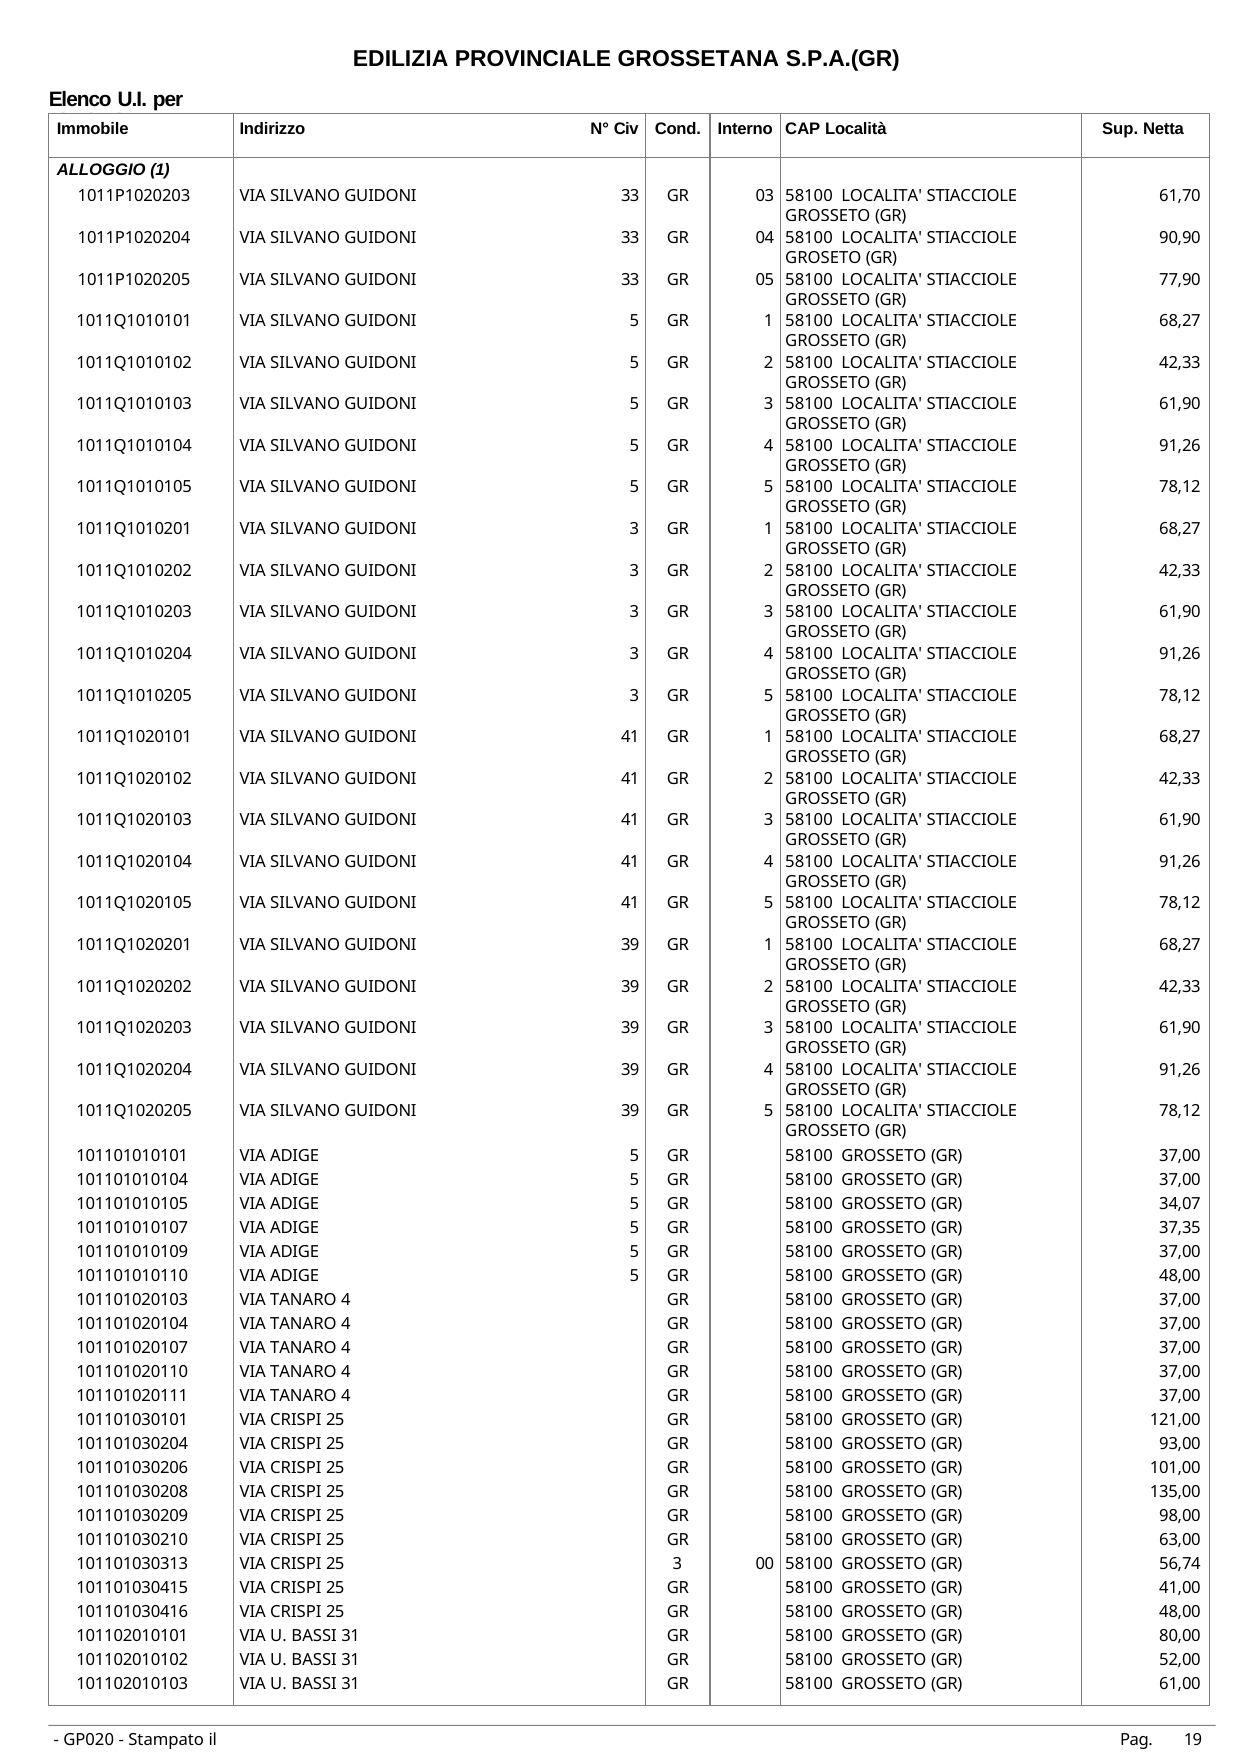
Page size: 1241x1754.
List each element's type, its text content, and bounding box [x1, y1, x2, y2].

table_cell 52,00 [1082, 1647, 1209, 1671]
table_cell GR [646, 1407, 709, 1431]
table_cell [1082, 333, 1209, 353]
table_cell [234, 998, 504, 1019]
table_cell 1011Q1010104 [49, 436, 233, 457]
table_cell GR [646, 1431, 709, 1455]
table_cell 04 [711, 228, 780, 249]
table_cell [504, 1503, 645, 1527]
table_cell [234, 1123, 504, 1143]
table_cell 1011P1020203 [49, 184, 233, 208]
table_cell 5 [711, 1102, 780, 1123]
table_cell [234, 374, 504, 395]
table_cell 58100 LOCALITA' STIACCIOLE [781, 228, 1081, 249]
table_cell [49, 873, 233, 894]
table_cell VIA ADIGE [234, 1263, 504, 1287]
table_cell [234, 208, 504, 228]
table_cell 1011Q1020201 [49, 936, 233, 956]
table_cell VIA CRISPI 25 [234, 1599, 504, 1623]
table_cell VIA ADIGE [234, 1144, 504, 1167]
table_cell 41 [504, 852, 645, 873]
table_cell [1082, 790, 1209, 811]
table_cell 1011Q1020101 [49, 728, 233, 748]
table_cell [781, 158, 1081, 184]
table_cell [49, 499, 233, 519]
table_cell [646, 915, 709, 936]
table_cell [711, 249, 780, 270]
table_cell 58100 GROSSETO (GR) [781, 1575, 1081, 1599]
table_cell [711, 1599, 780, 1623]
table_cell 63,00 [1082, 1527, 1209, 1551]
table_cell VIA SILVANO GUIDONI [234, 184, 504, 208]
table_cell 58100 GROSSETO (GR) [781, 1455, 1081, 1479]
table_cell [49, 208, 233, 228]
table_cell [49, 998, 233, 1019]
table_cell VIA SILVANO GUIDONI [234, 936, 504, 956]
table_cell [1082, 499, 1209, 519]
table_cell VIA ADIGE [234, 1215, 504, 1239]
table_cell 101101030208 [49, 1479, 233, 1503]
table_cell [504, 1431, 645, 1455]
table_cell VIA SILVANO GUIDONI [234, 603, 504, 623]
table_cell GROSSETO (GR) [781, 832, 1081, 852]
table_cell 58100 LOCALITA' STIACCIOLE [781, 852, 1081, 873]
table_cell GROSSETO (GR) [781, 208, 1081, 228]
table_cell [646, 291, 709, 312]
table_cell [504, 1123, 645, 1143]
table_cell [711, 499, 780, 519]
table_cell VIA U. BASSI 31 [234, 1647, 504, 1671]
table_cell GR [646, 769, 709, 790]
table_cell [646, 998, 709, 1019]
table_cell 61,00 [1082, 1671, 1209, 1705]
table_cell 3 [504, 561, 645, 582]
table_cell [504, 1081, 645, 1102]
table_cell 1011Q1010204 [49, 644, 233, 665]
table_cell [504, 1359, 645, 1383]
table_cell GR [646, 1263, 709, 1287]
table_cell [504, 457, 645, 478]
table_cell 1 [711, 312, 780, 332]
table_cell 101101030209 [49, 1503, 233, 1527]
table_cell 3 [711, 1019, 780, 1039]
table_cell VIA SILVANO GUIDONI [234, 1019, 504, 1039]
table_cell [504, 582, 645, 603]
table_cell 5 [711, 478, 780, 499]
table_header Sup. Netta [1082, 114, 1209, 157]
table_cell 58100 LOCALITA' STIACCIOLE [781, 894, 1081, 915]
table_cell [1082, 416, 1209, 436]
table_cell 78,12 [1082, 686, 1209, 707]
table_cell [711, 158, 780, 184]
table_cell [711, 582, 780, 603]
table_cell VIA CRISPI 25 [234, 1527, 504, 1551]
table_cell [711, 1671, 780, 1705]
table_cell GROSSETO (GR) [781, 790, 1081, 811]
table_cell 41,00 [1082, 1575, 1209, 1599]
table_cell [504, 1335, 645, 1359]
table_cell [646, 956, 709, 977]
table_cell 101101030416 [49, 1599, 233, 1623]
table_cell [234, 291, 504, 312]
table_cell 3 [646, 1551, 709, 1575]
table_cell [711, 1431, 780, 1455]
table_cell [711, 915, 780, 936]
table_cell [504, 1383, 645, 1407]
table_cell GROSSETO (GR) [781, 665, 1081, 686]
table_cell 135,00 [1082, 1479, 1209, 1503]
table_cell VIA ADIGE [234, 1239, 504, 1263]
table_cell [504, 333, 645, 353]
table_cell [504, 208, 645, 228]
table_cell GR [646, 1503, 709, 1527]
table_cell 42,33 [1082, 769, 1209, 790]
table_cell 5 [504, 436, 645, 457]
table_cell [711, 790, 780, 811]
table_cell [504, 956, 645, 977]
table_cell [234, 249, 504, 270]
table_cell 5 [504, 1263, 645, 1287]
table_cell GR [646, 1060, 709, 1081]
table_cell GR [646, 1144, 709, 1167]
table_cell [646, 333, 709, 353]
table_cell [711, 1383, 780, 1407]
table_cell 34,07 [1082, 1191, 1209, 1215]
table_cell [646, 416, 709, 436]
table_cell 101102010101 [49, 1623, 233, 1647]
table_cell 1011P1020205 [49, 270, 233, 291]
table_cell 58100 LOCALITA' STIACCIOLE [781, 436, 1081, 457]
table_cell 68,27 [1082, 728, 1209, 748]
table_cell [711, 1263, 780, 1287]
table_cell 90,90 [1082, 228, 1209, 249]
table_cell 37,00 [1082, 1359, 1209, 1383]
table_cell GR [646, 1383, 709, 1407]
table_cell [711, 956, 780, 977]
table_cell [49, 416, 233, 436]
table_cell GR [646, 270, 709, 291]
table_cell [504, 1479, 645, 1503]
table_cell 1011Q1010103 [49, 395, 233, 416]
table_cell GROSSETO (GR) [781, 374, 1081, 395]
table_cell VIA SILVANO GUIDONI [234, 1060, 504, 1081]
table_cell GROSETO (GR) [781, 249, 1081, 270]
table_cell GROSSETO (GR) [781, 291, 1081, 312]
table_cell [711, 1647, 780, 1671]
table_cell 39 [504, 977, 645, 998]
table_cell [711, 1287, 780, 1311]
table_cell GROSSETO (GR) [781, 540, 1081, 561]
table_cell 101101030206 [49, 1455, 233, 1479]
table_cell [504, 540, 645, 561]
table_cell [711, 333, 780, 353]
table_cell GR [646, 1575, 709, 1599]
table_cell 101101010107 [49, 1215, 233, 1239]
table_cell [646, 499, 709, 519]
table_cell 5 [504, 353, 645, 374]
table_cell [49, 915, 233, 936]
table_cell [504, 1671, 645, 1705]
table_cell VIA SILVANO GUIDONI [234, 728, 504, 748]
table_cell 37,00 [1082, 1144, 1209, 1167]
table_cell [711, 1503, 780, 1527]
table_cell GR [646, 1287, 709, 1311]
table_cell [1082, 457, 1209, 478]
table_cell [646, 832, 709, 852]
table_cell [49, 333, 233, 353]
table_cell 78,12 [1082, 894, 1209, 915]
table_cell VIA CRISPI 25 [234, 1431, 504, 1455]
table_cell 58100 GROSSETO (GR) [781, 1431, 1081, 1455]
table_cell 3 [711, 395, 780, 416]
table_cell 68,27 [1082, 312, 1209, 332]
table_cell 58100 LOCALITA' STIACCIOLE [781, 644, 1081, 665]
table_cell [504, 1647, 645, 1671]
table_cell [711, 748, 780, 769]
table_cell GR [646, 728, 709, 748]
table_cell 58100 LOCALITA' STIACCIOLE [781, 561, 1081, 582]
table_cell [504, 624, 645, 644]
table_cell 58100 LOCALITA' STIACCIOLE [781, 728, 1081, 748]
table_cell 1 [711, 728, 780, 748]
table_cell GR [646, 436, 709, 457]
table_cell 41 [504, 811, 645, 832]
table_cell 58100 LOCALITA' STIACCIOLE [781, 184, 1081, 208]
table_cell [234, 748, 504, 769]
table_cell VIA CRISPI 25 [234, 1479, 504, 1503]
table_cell [49, 624, 233, 644]
table_cell 1011P1020204 [49, 228, 233, 249]
table_cell [234, 665, 504, 686]
table_cell [1082, 582, 1209, 603]
table_cell VIA SILVANO GUIDONI [234, 312, 504, 332]
table_cell GR [646, 1215, 709, 1239]
table_cell [504, 416, 645, 436]
table_cell [504, 374, 645, 395]
table_cell 58100 LOCALITA' STIACCIOLE [781, 811, 1081, 832]
table_cell 33 [504, 270, 645, 291]
table_cell [1082, 1040, 1209, 1060]
table_cell [1082, 291, 1209, 312]
table_cell [504, 707, 645, 727]
table_cell [711, 707, 780, 727]
table_cell 48,00 [1082, 1599, 1209, 1623]
table_cell [234, 416, 504, 436]
table_cell ALLOGGIO (1) [49, 158, 233, 184]
table_cell 101101030415 [49, 1575, 233, 1599]
table_cell [711, 291, 780, 312]
table_cell [504, 1287, 645, 1311]
table_cell [234, 582, 504, 603]
table_cell [504, 915, 645, 936]
table_header CAP Località [781, 114, 1081, 157]
table_cell 61,90 [1082, 1019, 1209, 1039]
table_cell [711, 1623, 780, 1647]
table_cell [711, 665, 780, 686]
table_cell [711, 1335, 780, 1359]
table_cell GROSSETO (GR) [781, 333, 1081, 353]
table_cell GR [646, 353, 709, 374]
table_header Immobile [49, 114, 233, 157]
table_cell 101101030204 [49, 1431, 233, 1455]
table_cell GROSSETO (GR) [781, 748, 1081, 769]
table_cell GR [646, 852, 709, 873]
table_cell 101101010105 [49, 1191, 233, 1215]
table_cell 58100 LOCALITA' STIACCIOLE [781, 312, 1081, 332]
table_cell VIA TANARO 4 [234, 1311, 504, 1335]
table_cell 5 [504, 1167, 645, 1191]
table_cell 3 [504, 520, 645, 540]
table_cell 58100 GROSSETO (GR) [781, 1263, 1081, 1287]
table_cell 5 [504, 1239, 645, 1263]
table_cell GROSSETO (GR) [781, 915, 1081, 936]
table_cell [646, 1040, 709, 1060]
table_cell VIA TANARO 4 [234, 1335, 504, 1359]
table_cell 37,00 [1082, 1335, 1209, 1359]
table_cell 1011Q1010102 [49, 353, 233, 374]
table_cell [711, 624, 780, 644]
table_cell GROSSETO (GR) [781, 499, 1081, 519]
table_cell [49, 1081, 233, 1102]
table_cell [234, 832, 504, 852]
table_cell GR [646, 1311, 709, 1335]
table_cell 2 [711, 353, 780, 374]
table_cell [49, 540, 233, 561]
table_cell 05 [711, 270, 780, 291]
table_cell [1082, 374, 1209, 395]
table_cell [234, 873, 504, 894]
table_cell 2 [711, 561, 780, 582]
table_cell [49, 707, 233, 727]
table_cell GR [646, 1167, 709, 1191]
table_cell [504, 1551, 645, 1575]
table_cell VIA TANARO 4 [234, 1359, 504, 1383]
table_cell 2 [711, 769, 780, 790]
table_cell [1082, 998, 1209, 1019]
table_cell 78,12 [1082, 1102, 1209, 1123]
table_cell [234, 1081, 504, 1102]
table_cell [646, 665, 709, 686]
table_cell 58100 GROSSETO (GR) [781, 1287, 1081, 1311]
table_cell 101101020104 [49, 1311, 233, 1335]
table_cell GR [646, 936, 709, 956]
table_cell 58100 GROSSETO (GR) [781, 1503, 1081, 1527]
table_cell 5 [504, 1191, 645, 1215]
table_cell 33 [504, 184, 645, 208]
table_cell 58100 GROSSETO (GR) [781, 1623, 1081, 1647]
table_cell 1011Q1020103 [49, 811, 233, 832]
table_cell GR [646, 228, 709, 249]
table_cell [711, 1040, 780, 1060]
table_cell [711, 832, 780, 852]
table_cell [711, 1455, 780, 1479]
table_cell 5 [504, 478, 645, 499]
table_cell [49, 1123, 233, 1143]
table_cell 68,27 [1082, 936, 1209, 956]
table_cell 101,00 [1082, 1455, 1209, 1479]
table_cell 5 [711, 894, 780, 915]
table_cell 39 [504, 1102, 645, 1123]
table_cell [1082, 208, 1209, 228]
table_cell [646, 707, 709, 727]
table_cell VIA SILVANO GUIDONI [234, 353, 504, 374]
table_cell 5 [504, 1144, 645, 1167]
table_cell 1011Q1020202 [49, 977, 233, 998]
table_cell [504, 790, 645, 811]
table_cell 1011Q1010201 [49, 520, 233, 540]
table_cell 91,26 [1082, 436, 1209, 457]
table_cell [711, 540, 780, 561]
table_cell 00 [711, 1551, 780, 1575]
table_cell VIA CRISPI 25 [234, 1575, 504, 1599]
table_cell 101101020111 [49, 1383, 233, 1407]
table_header Interno [711, 114, 780, 157]
table_cell GR [646, 1455, 709, 1479]
table_cell [49, 374, 233, 395]
table_cell 1011Q1020102 [49, 769, 233, 790]
table_cell 80,00 [1082, 1623, 1209, 1647]
table_cell [1082, 748, 1209, 769]
table_cell 1011Q1020105 [49, 894, 233, 915]
table_cell VIA SILVANO GUIDONI [234, 769, 504, 790]
table_cell [504, 499, 645, 519]
table_cell [504, 1455, 645, 1479]
table_cell [711, 1359, 780, 1383]
table_cell GR [646, 686, 709, 707]
table_cell [711, 208, 780, 228]
table_cell GROSSETO (GR) [781, 873, 1081, 894]
table_cell 03 [711, 184, 780, 208]
table_cell [49, 748, 233, 769]
table_cell GROSSETO (GR) [781, 707, 1081, 727]
table_cell VIA SILVANO GUIDONI [234, 811, 504, 832]
table_cell 1011Q1020104 [49, 852, 233, 873]
table_cell GROSSETO (GR) [781, 624, 1081, 644]
table_cell [646, 624, 709, 644]
table_cell 3 [711, 811, 780, 832]
table_cell GROSSETO (GR) [781, 1040, 1081, 1060]
table_cell 5 [504, 395, 645, 416]
table_cell VIA SILVANO GUIDONI [234, 1102, 504, 1123]
table_cell 58100 GROSSETO (GR) [781, 1527, 1081, 1551]
table_cell 61,90 [1082, 603, 1209, 623]
table_cell 93,00 [1082, 1431, 1209, 1455]
table_cell 4 [711, 852, 780, 873]
table_cell [1082, 873, 1209, 894]
table_cell VIA U. BASSI 31 [234, 1623, 504, 1647]
table_cell VIA SILVANO GUIDONI [234, 561, 504, 582]
table_cell 58100 GROSSETO (GR) [781, 1383, 1081, 1407]
table_cell 3 [504, 603, 645, 623]
table_cell [234, 956, 504, 977]
table_cell 3 [711, 603, 780, 623]
table_cell [49, 291, 233, 312]
table_cell 4 [711, 644, 780, 665]
table_cell 91,26 [1082, 1060, 1209, 1081]
table_cell GR [646, 184, 709, 208]
table_cell [1082, 1081, 1209, 1102]
table_cell [504, 998, 645, 1019]
table_cell GR [646, 1359, 709, 1383]
table_cell 101101030101 [49, 1407, 233, 1431]
table_cell 42,33 [1082, 353, 1209, 374]
table_cell 58100 GROSSETO (GR) [781, 1479, 1081, 1503]
table_cell 42,33 [1082, 977, 1209, 998]
table_cell VIA SILVANO GUIDONI [234, 852, 504, 873]
table_cell 61,70 [1082, 184, 1209, 208]
table_cell VIA SILVANO GUIDONI [234, 478, 504, 499]
table_cell 101101010104 [49, 1167, 233, 1191]
table_cell 5 [504, 1215, 645, 1239]
table_cell [504, 1040, 645, 1060]
table_cell [711, 374, 780, 395]
table_cell 58100 LOCALITA' STIACCIOLE [781, 353, 1081, 374]
table_cell 101101030210 [49, 1527, 233, 1551]
table_cell VIA SILVANO GUIDONI [234, 436, 504, 457]
table_cell VIA SILVANO GUIDONI [234, 520, 504, 540]
table_cell [49, 665, 233, 686]
table_cell 101102010103 [49, 1671, 233, 1705]
table_cell VIA TANARO 4 [234, 1383, 504, 1407]
table_cell [49, 956, 233, 977]
table_header Cond. [646, 114, 709, 157]
table_cell [646, 249, 709, 270]
table_cell 121,00 [1082, 1407, 1209, 1431]
table_cell [1082, 915, 1209, 936]
table_header N° Civ [504, 114, 645, 157]
table_cell 78,12 [1082, 478, 1209, 499]
table_cell [711, 1215, 780, 1239]
table_cell [1082, 707, 1209, 727]
table_cell [234, 1040, 504, 1060]
table_cell 61,90 [1082, 811, 1209, 832]
table_cell [646, 1123, 709, 1143]
table_cell [646, 374, 709, 395]
table_cell GR [646, 1019, 709, 1039]
table_cell [234, 457, 504, 478]
table_cell 1011Q1010101 [49, 312, 233, 332]
table_cell 39 [504, 936, 645, 956]
table_cell GR [646, 1599, 709, 1623]
table_cell 39 [504, 1019, 645, 1039]
table_cell 33 [504, 228, 645, 249]
table_cell VIA CRISPI 25 [234, 1455, 504, 1479]
table_cell [504, 1311, 645, 1335]
table_cell [234, 158, 504, 184]
table_cell 58100 GROSSETO (GR) [781, 1335, 1081, 1359]
table_cell GR [646, 520, 709, 540]
table_cell 48,00 [1082, 1263, 1209, 1287]
table_cell 91,26 [1082, 852, 1209, 873]
table_cell [1082, 832, 1209, 852]
table_cell GR [646, 1623, 709, 1647]
table_cell 42,33 [1082, 561, 1209, 582]
table_cell 91,26 [1082, 644, 1209, 665]
table_cell 4 [711, 436, 780, 457]
table_cell GROSSETO (GR) [781, 998, 1081, 1019]
table_cell [234, 790, 504, 811]
table_cell VIA CRISPI 25 [234, 1551, 504, 1575]
table_cell [711, 873, 780, 894]
table_cell 37,35 [1082, 1215, 1209, 1239]
table_cell VIA SILVANO GUIDONI [234, 228, 504, 249]
table_cell [49, 1040, 233, 1060]
table_cell [646, 208, 709, 228]
table_cell 58100 GROSSETO (GR) [781, 1551, 1081, 1575]
table_cell GR [646, 561, 709, 582]
table_cell [711, 1144, 780, 1167]
table_cell [234, 624, 504, 644]
table_cell 101101020110 [49, 1359, 233, 1383]
table_cell VIA ADIGE [234, 1191, 504, 1215]
table_cell 1011Q1010205 [49, 686, 233, 707]
table_cell [1082, 540, 1209, 561]
table_cell 58100 LOCALITA' STIACCIOLE [781, 769, 1081, 790]
table_cell 58100 GROSSETO (GR) [781, 1215, 1081, 1239]
table_cell 58100 LOCALITA' STIACCIOLE [781, 686, 1081, 707]
table_cell 101101010109 [49, 1239, 233, 1263]
table_cell [646, 540, 709, 561]
table_cell GR [646, 1191, 709, 1215]
table_cell [49, 582, 233, 603]
table_cell [711, 1575, 780, 1599]
table_cell 1011Q1020205 [49, 1102, 233, 1123]
table_cell GROSSETO (GR) [781, 1081, 1081, 1102]
table_cell GROSSETO (GR) [781, 416, 1081, 436]
table_cell [234, 707, 504, 727]
table_cell 41 [504, 728, 645, 748]
table_cell GR [646, 894, 709, 915]
table_cell 5 [504, 312, 645, 332]
table_cell [1082, 1123, 1209, 1143]
table_cell [646, 582, 709, 603]
table_cell [711, 1081, 780, 1102]
table_cell [1082, 249, 1209, 270]
table_cell 58100 LOCALITA' STIACCIOLE [781, 395, 1081, 416]
table_cell 3 [504, 686, 645, 707]
table_cell 58100 GROSSETO (GR) [781, 1144, 1081, 1167]
table_cell GR [646, 1647, 709, 1671]
table_cell 58100 GROSSETO (GR) [781, 1599, 1081, 1623]
table_cell 1011Q1020204 [49, 1060, 233, 1081]
table_cell [711, 416, 780, 436]
table_cell [646, 1081, 709, 1102]
table_cell VIA TANARO 4 [234, 1287, 504, 1311]
table_cell 101101020103 [49, 1287, 233, 1311]
table_cell 5 [711, 686, 780, 707]
table_cell GR [646, 603, 709, 623]
table_cell [504, 1407, 645, 1431]
table_cell 37,00 [1082, 1383, 1209, 1407]
table_cell 58100 LOCALITA' STIACCIOLE [781, 977, 1081, 998]
table_cell 3 [504, 644, 645, 665]
table_cell 58100 LOCALITA' STIACCIOLE [781, 603, 1081, 623]
table_cell GR [646, 1527, 709, 1551]
table_cell [234, 915, 504, 936]
table_cell [504, 665, 645, 686]
table_cell 58100 GROSSETO (GR) [781, 1671, 1081, 1705]
table_cell [234, 333, 504, 353]
table_cell GR [646, 811, 709, 832]
table_cell 58100 LOCALITA' STIACCIOLE [781, 1102, 1081, 1123]
table_cell VIA ADIGE [234, 1167, 504, 1191]
table_cell 98,00 [1082, 1503, 1209, 1527]
table_cell 58100 GROSSETO (GR) [781, 1167, 1081, 1191]
table_cell [49, 249, 233, 270]
table_cell 4 [711, 1060, 780, 1081]
table_cell VIA SILVANO GUIDONI [234, 977, 504, 998]
table_cell GROSSETO (GR) [781, 582, 1081, 603]
table_cell [504, 158, 645, 184]
table_cell GROSSETO (GR) [781, 956, 1081, 977]
table_cell 58100 LOCALITA' STIACCIOLE [781, 270, 1081, 291]
table_cell 37,00 [1082, 1167, 1209, 1191]
table_cell [504, 1599, 645, 1623]
table_cell 58100 LOCALITA' STIACCIOLE [781, 520, 1081, 540]
table_cell 101102010102 [49, 1647, 233, 1671]
table_cell [504, 1575, 645, 1599]
table_cell 1011Q1010202 [49, 561, 233, 582]
table_cell 58100 GROSSETO (GR) [781, 1191, 1081, 1215]
table_cell 101101010101 [49, 1144, 233, 1167]
table_cell 58100 GROSSETO (GR) [781, 1407, 1081, 1431]
table_cell [504, 291, 645, 312]
table_cell [1082, 158, 1209, 184]
table_cell GR [646, 977, 709, 998]
table_cell VIA U. BASSI 31 [234, 1671, 504, 1705]
table_cell VIA SILVANO GUIDONI [234, 686, 504, 707]
table_cell 58100 GROSSETO (GR) [781, 1239, 1081, 1263]
table_cell 1 [711, 520, 780, 540]
table_cell [49, 790, 233, 811]
table_cell 1 [711, 936, 780, 956]
table_cell [711, 998, 780, 1019]
table_cell 41 [504, 769, 645, 790]
table_cell [711, 1407, 780, 1431]
table_cell VIA SILVANO GUIDONI [234, 894, 504, 915]
table_cell GR [646, 644, 709, 665]
table_cell [711, 457, 780, 478]
table_cell GR [646, 1479, 709, 1503]
table_cell 58100 GROSSETO (GR) [781, 1311, 1081, 1335]
table_cell VIA CRISPI 25 [234, 1503, 504, 1527]
table_cell 68,27 [1082, 520, 1209, 540]
table_header Indirizzo [234, 114, 504, 157]
table_cell GROSSETO (GR) [781, 1123, 1081, 1143]
table_cell [504, 1623, 645, 1647]
table_cell [711, 1167, 780, 1191]
table_cell 101101030313 [49, 1551, 233, 1575]
table_cell GR [646, 1335, 709, 1359]
table_cell [504, 249, 645, 270]
table_cell 101101010110 [49, 1263, 233, 1287]
table_cell 41 [504, 894, 645, 915]
table_cell 77,90 [1082, 270, 1209, 291]
table_cell 37,00 [1082, 1287, 1209, 1311]
table_cell [234, 540, 504, 561]
table_cell [711, 1479, 780, 1503]
table_cell GR [646, 1239, 709, 1263]
table_cell 58100 LOCALITA' STIACCIOLE [781, 1060, 1081, 1081]
table_cell [711, 1311, 780, 1335]
table_cell 37,00 [1082, 1239, 1209, 1263]
table_cell [1082, 665, 1209, 686]
table_cell GROSSETO (GR) [781, 457, 1081, 478]
table_cell [504, 748, 645, 769]
table_cell [646, 790, 709, 811]
table_cell 58100 LOCALITA' STIACCIOLE [781, 478, 1081, 499]
table_cell [1082, 956, 1209, 977]
table_cell 37,00 [1082, 1311, 1209, 1335]
table_cell GR [646, 312, 709, 332]
table_cell [711, 1239, 780, 1263]
table_cell [711, 1191, 780, 1215]
table_cell VIA CRISPI 25 [234, 1407, 504, 1431]
table_cell 1011Q1010203 [49, 603, 233, 623]
table_cell 58100 GROSSETO (GR) [781, 1359, 1081, 1383]
table_cell VIA SILVANO GUIDONI [234, 644, 504, 665]
table_cell [711, 1527, 780, 1551]
table_cell 58100 GROSSETO (GR) [781, 1647, 1081, 1671]
table_cell GR [646, 1671, 709, 1705]
table_cell 1011Q1010105 [49, 478, 233, 499]
table_cell 101101020107 [49, 1335, 233, 1359]
table_cell [504, 873, 645, 894]
table_cell GR [646, 478, 709, 499]
table_cell [504, 832, 645, 852]
table_cell [49, 457, 233, 478]
table_cell 39 [504, 1060, 645, 1081]
table_cell GR [646, 395, 709, 416]
table_cell 58100 LOCALITA' STIACCIOLE [781, 936, 1081, 956]
table_cell 56,74 [1082, 1551, 1209, 1575]
table_cell [646, 873, 709, 894]
table_cell [504, 1527, 645, 1551]
table_cell 61,90 [1082, 395, 1209, 416]
table_cell [1082, 624, 1209, 644]
table_cell [49, 832, 233, 852]
table_cell 1011Q1020203 [49, 1019, 233, 1039]
table_cell VIA SILVANO GUIDONI [234, 270, 504, 291]
table_cell GR [646, 1102, 709, 1123]
table_cell [646, 158, 709, 184]
table_cell [711, 1123, 780, 1143]
table_cell VIA SILVANO GUIDONI [234, 395, 504, 416]
table_cell [646, 457, 709, 478]
table_cell 58100 LOCALITA' STIACCIOLE [781, 1019, 1081, 1039]
table_cell [646, 748, 709, 769]
table_cell [234, 499, 504, 519]
table_cell 2 [711, 977, 780, 998]
